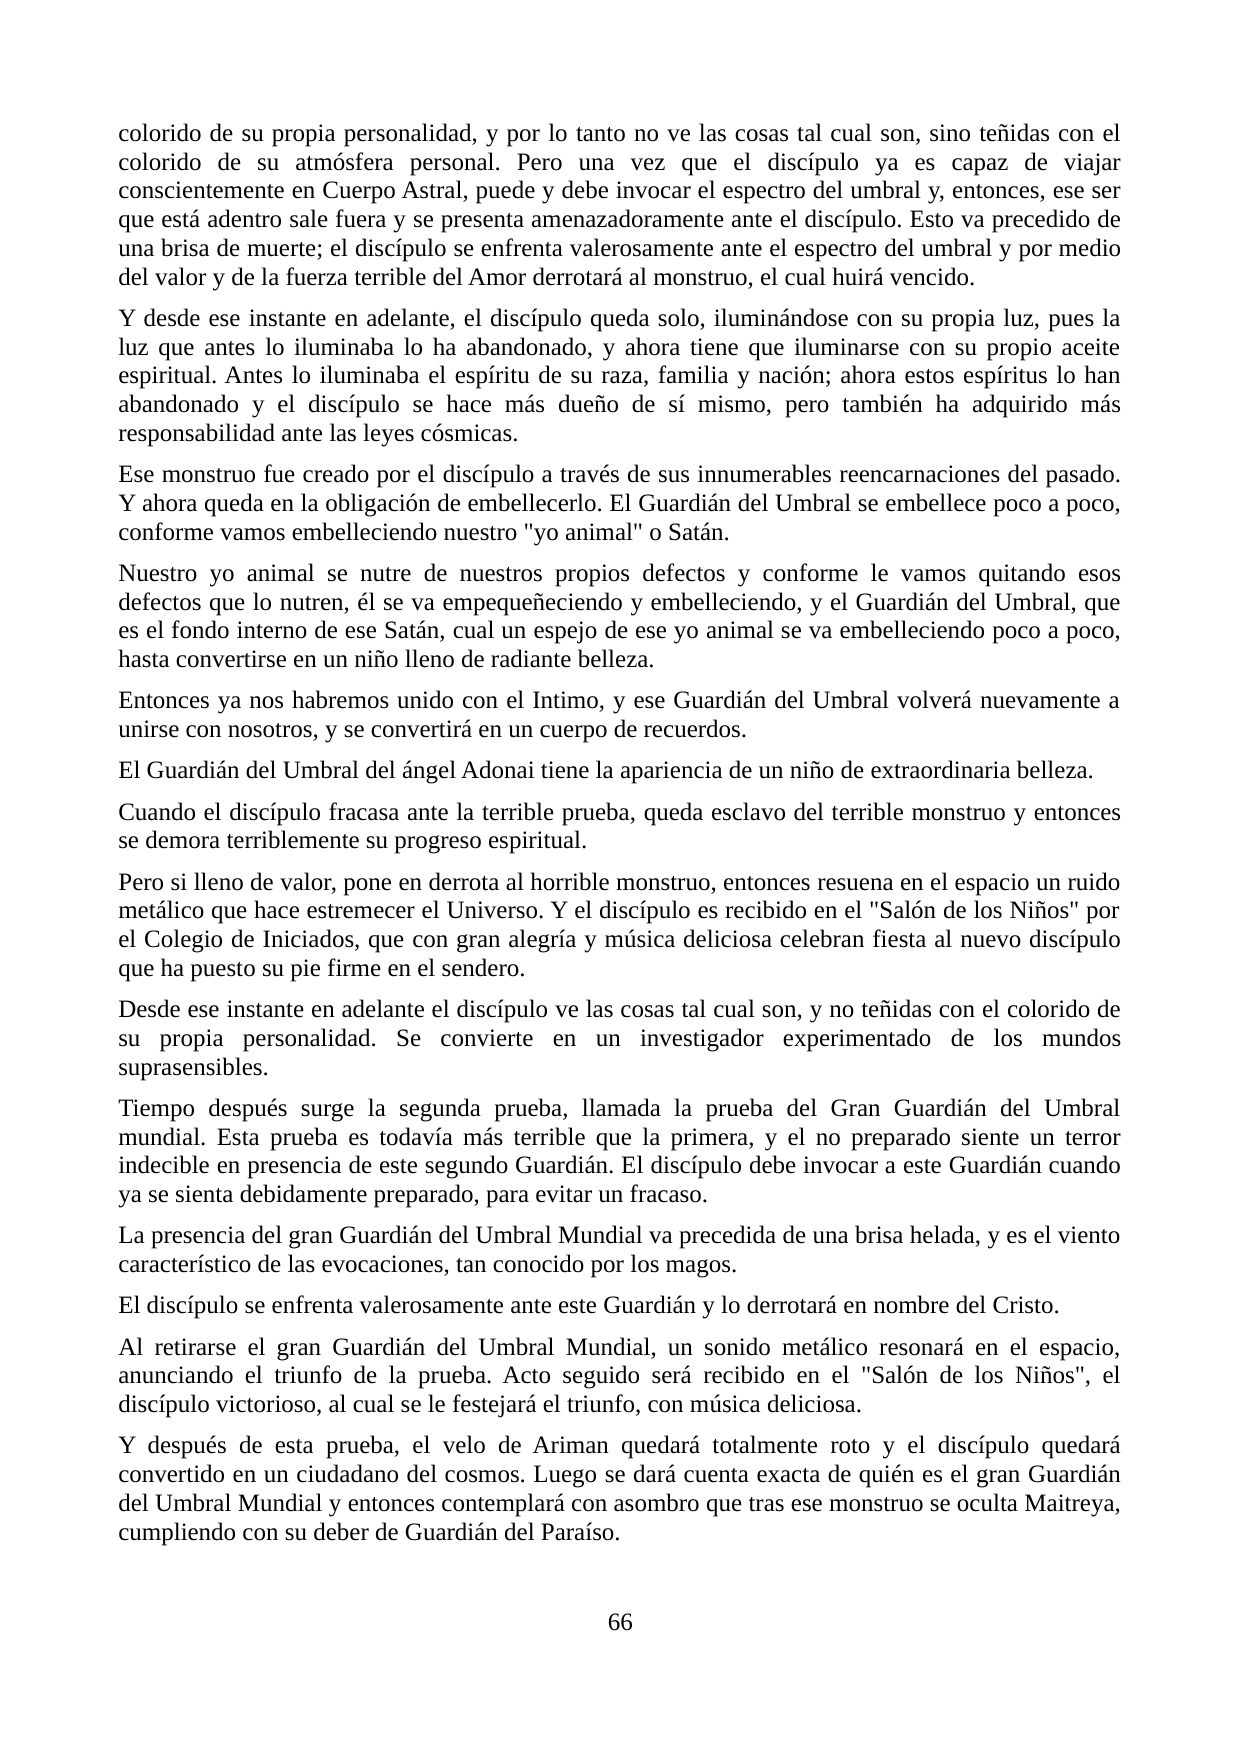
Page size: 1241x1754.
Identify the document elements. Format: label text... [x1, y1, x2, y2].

text El discípulo se enfrenta valerosamente ante este Guardián y lo derrotará en nombre del Cristo. [118, 1291, 1122, 1319]
text Y después de esta prueba, el velo de Ariman quedará totalmente roto y el discípulo quedará convertido en un ciudadano del cosmos. Luego se dará cuenta exacta de quién es el gran Guardián del Umbral Mundial y entonces contemplará con asombro que tras ese monstruo se oculta Maitreya, cumpliendo con su deber de Guardián del Paraíso. [118, 1431, 1122, 1546]
text Pero si lleno de valor, pone en derrota al horrible monstruo, entonces resuena en el espacio un ruido metálico que hace estremecer el Universo. Y el discípulo es recibido en el "Salón de los Niños" por el Colegio de Iniciados, que con gran alegría y música deliciosa celebran fiesta al nuevo discípulo que ha puesto su pie firme en el sendero. [118, 867, 1122, 982]
text Cuando el discípulo fracasa ante la terrible prueba, queda esclavo del terrible monstruo y entonces se demora terriblemente su progreso espiritual. [118, 797, 1122, 854]
text El Guardián del Umbral del ángel Adonai tiene la apariencia de un niño de extraordinaria belleza. [118, 756, 1122, 784]
text Y desde ese instante en adelante, el discípulo queda solo, iluminándose con su propia luz, pues la luz que antes lo iluminaba lo ha abandonado, y ahora tiene que iluminarse con su propio aceite espiritual. Antes lo iluminaba el espíritu de su raza, familia y nación; ahora estos espíritus lo han abandonado y el discípulo se hace más dueño de sí mismo, pero también ha adquirido más responsabilidad ante las leyes cósmicas. [118, 303, 1122, 447]
text La presencia del gran Guardián del Umbral Mundial va precedida de una brisa helada, y es el viento característico de las evocaciones, tan conocido por los magos. [118, 1221, 1122, 1278]
text colorido de su propia personalidad, y por lo tanto no ve las cosas tal cual son, sino teñidas con el colorido de su atmósfera personal. Pero una vez que el discípulo ya es capaz de viajar conscientemente en Cuerpo Astral, puede y debe invocar el espectro del umbral y, entonces, ese ser que está adentro sale fuera y se presenta amenazadoramente ante el discípulo. Esto va precedido de una brisa de muerte; el discípulo se enfrenta valerosamente ante el espectro del umbral y por medio del valor y de la fuerza terrible del Amor derrotará al monstruo, el cual huirá vencido. [118, 118, 1122, 291]
text Entonces ya nos habremos unido con el Intimo, y ese Guardián del Umbral volverá nuevamente a unirse con nosotros, y se convertirá en un cuerpo de recuerdos. [118, 686, 1122, 743]
text Nuestro yo animal se nutre de nuestros propios defectos y conforme le vamos quitando esos defectos que lo nutren, él se va empequeñeciendo y embelleciendo, y el Guardián del Umbral, que es el fondo interno de ese Satán, cual un espejo de ese yo animal se va embelleciendo poco a poco, hasta convertirse en un niño lleno de radiante belleza. [118, 558, 1122, 673]
text Ese monstruo fue creado por el discípulo a través de sus innumerables reencarnaciones del pasado. Y ahora queda en la obligación de embellecerlo. El Guardián del Umbral se embellece poco a poco, conforme vamos embelleciendo nuestro "yo animal" o Satán. [118, 459, 1122, 546]
text Al retirarse el gran Guardián del Umbral Mundial, un sonido metálico resonará en el espacio, anunciando el triunfo de la prueba. Acto seguido será recibido en el "Salón de los Niños", el discípulo victorioso, al cual se le festejará el triunfo, con música deliciosa. [118, 1332, 1122, 1418]
text Tiempo después surge la segunda prueba, llamada la prueba del Gran Guardián del Umbral mundial. Esta prueba es todavía más terrible que la primera, y el no preparado siente un terror indecible en presencia de este segundo Guardián. El discípulo debe invocar a este Guardián cuando ya se sienta debidamente preparado, para evitar un fracaso. [118, 1093, 1122, 1208]
text Desde ese instante en adelante el discípulo ve las cosas tal cual son, y no teñidas con el colorido de su propia personalidad. Se convierte en un investigador experimentado de los mundos suprasensibles. [118, 994, 1122, 1081]
